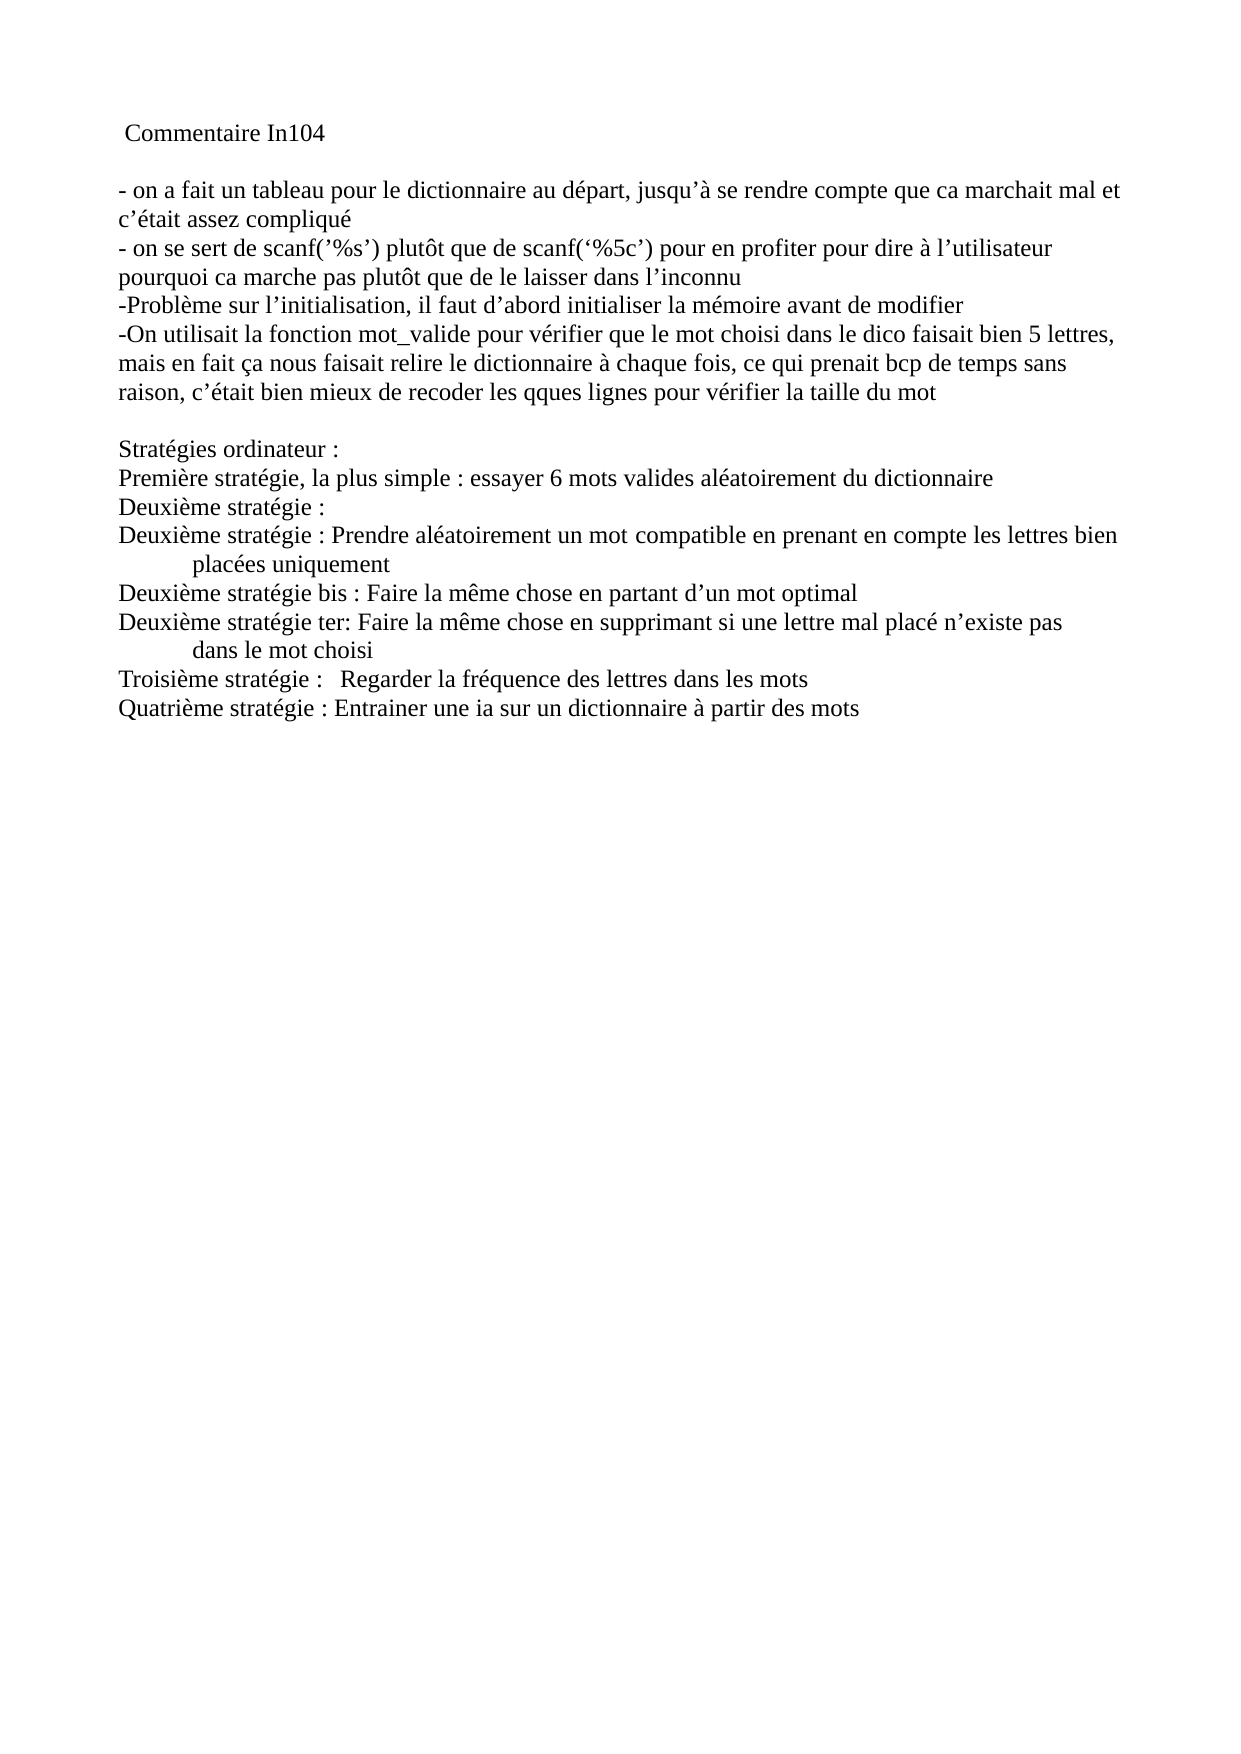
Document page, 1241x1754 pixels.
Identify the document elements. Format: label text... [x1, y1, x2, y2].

text Troisième stratégie : Regarder la fréquence des lettres dans les mots [118, 664, 1122, 693]
text -On utilisait la fonction mot_valide pour vérifier que le mot choisi dans le dico faisait bien 5 lettres, mais en fait ça nous faisait relire le dictionnaire à chaque fois, ce qui prenait bcp de temps sans raison, c’était bien mieux de recoder les qques lignes pour vérifier la taille du mot [118, 319, 1122, 406]
text Deuxième stratégie bis : Faire la même chose en partant d’un mot optimal [118, 578, 1122, 607]
text Deuxième stratégie : Prendre aléatoirement un mot compatible en prenant en compte les lettres bien placées uniquement [118, 521, 1122, 578]
text Deuxième stratégie : [118, 492, 1122, 521]
text Stratégies ordinateur : [118, 434, 1122, 463]
text Deuxième stratégie ter: Faire la même chose en supprimant si une lettre mal placé n’existe pas dans le mot choisi [118, 607, 1122, 664]
text - on a fait un tableau pour le dictionnaire au départ, jusqu’à se rendre compte que ca marchait mal et c’était assez compliqué [118, 176, 1122, 233]
text Commentaire In104 [118, 118, 1122, 147]
text - on se sert de scanf(’%s’) plutôt que de scanf(‘%5c’) pour en profiter pour dire à l’utilisateur pourquoi ca marche pas plutôt que de le laisser dans l’inconnu [118, 233, 1122, 291]
text -Problème sur l’initialisation, il faut d’abord initialiser la mémoire avant de modifier [118, 291, 1122, 319]
text Première stratégie, la plus simple : essayer 6 mots valides aléatoirement du dictionnaire [118, 463, 1122, 492]
text Quatrième stratégie : Entrainer une ia sur un dictionnaire à partir des mots [118, 693, 1122, 722]
